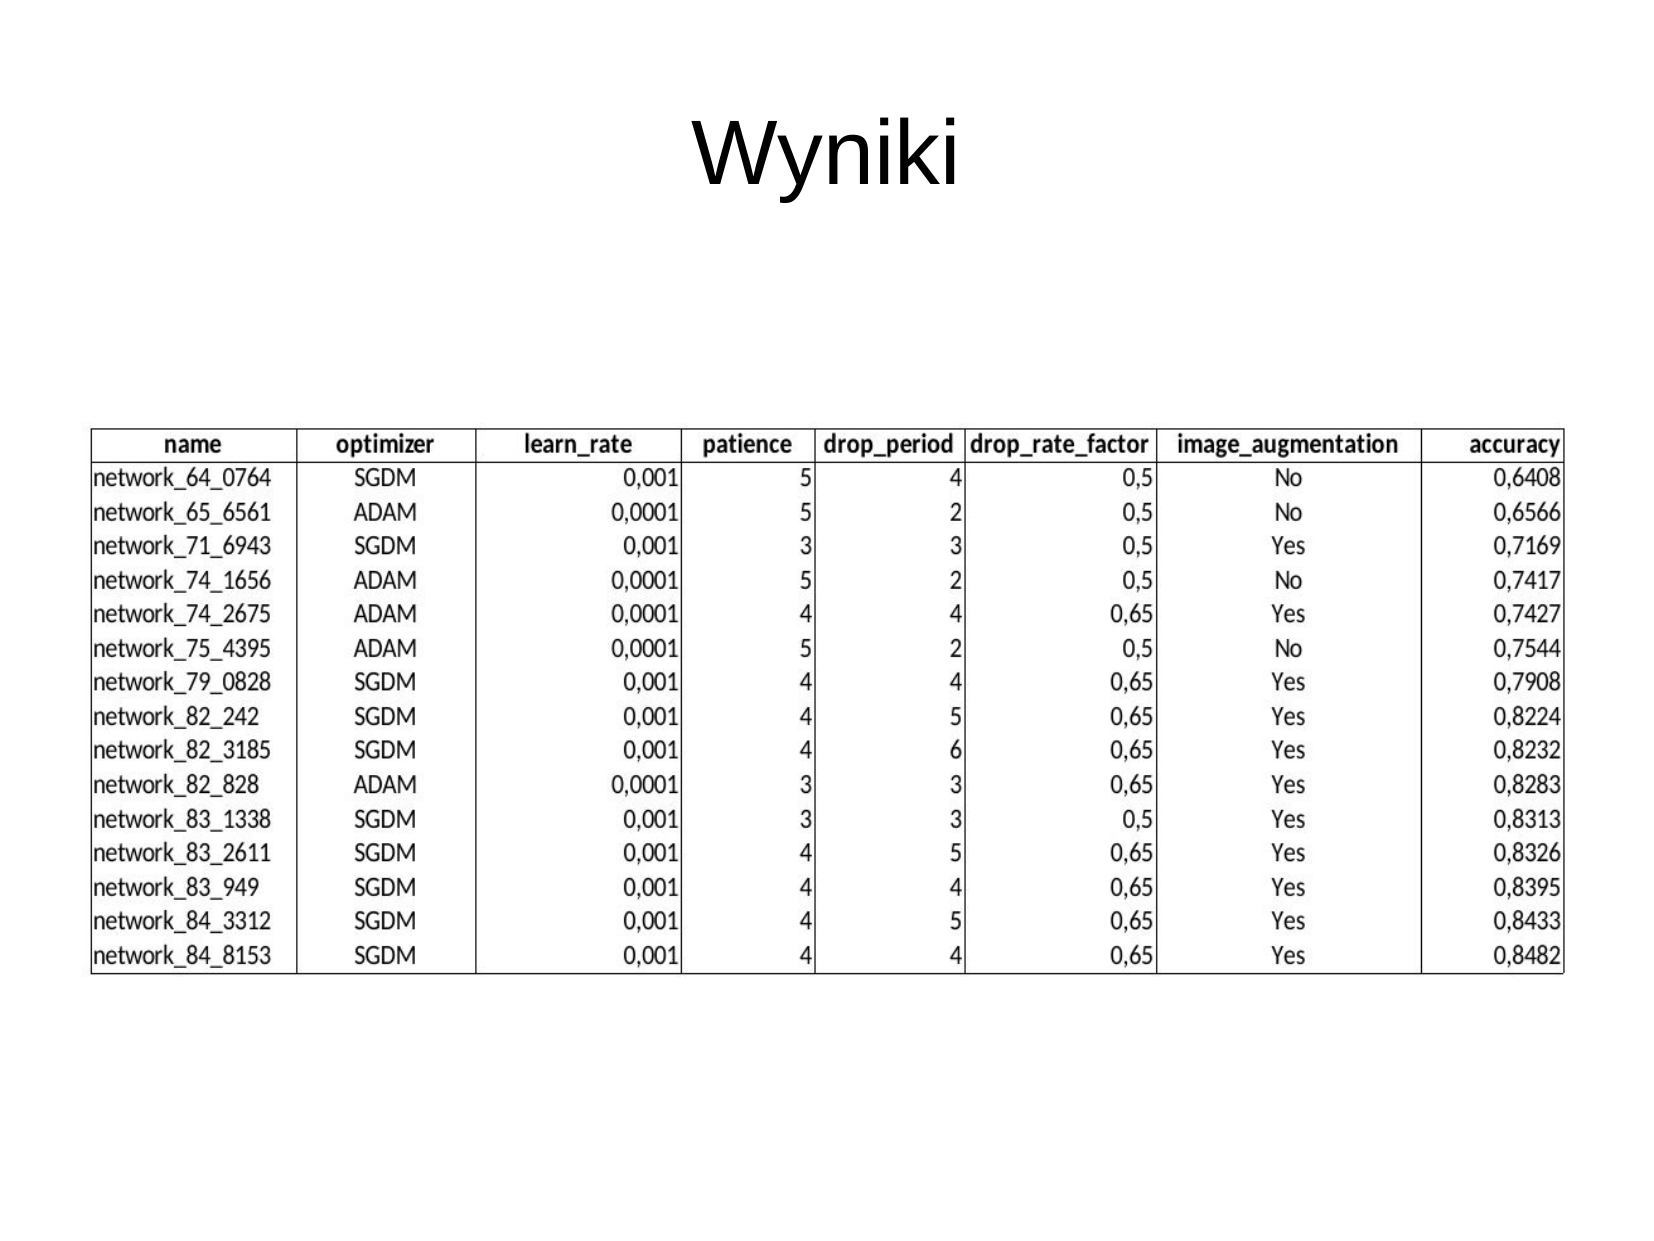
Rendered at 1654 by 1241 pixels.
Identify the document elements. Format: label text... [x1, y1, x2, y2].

picture [82, 422, 1571, 977]
title Wyniki [82, 49, 1571, 257]
